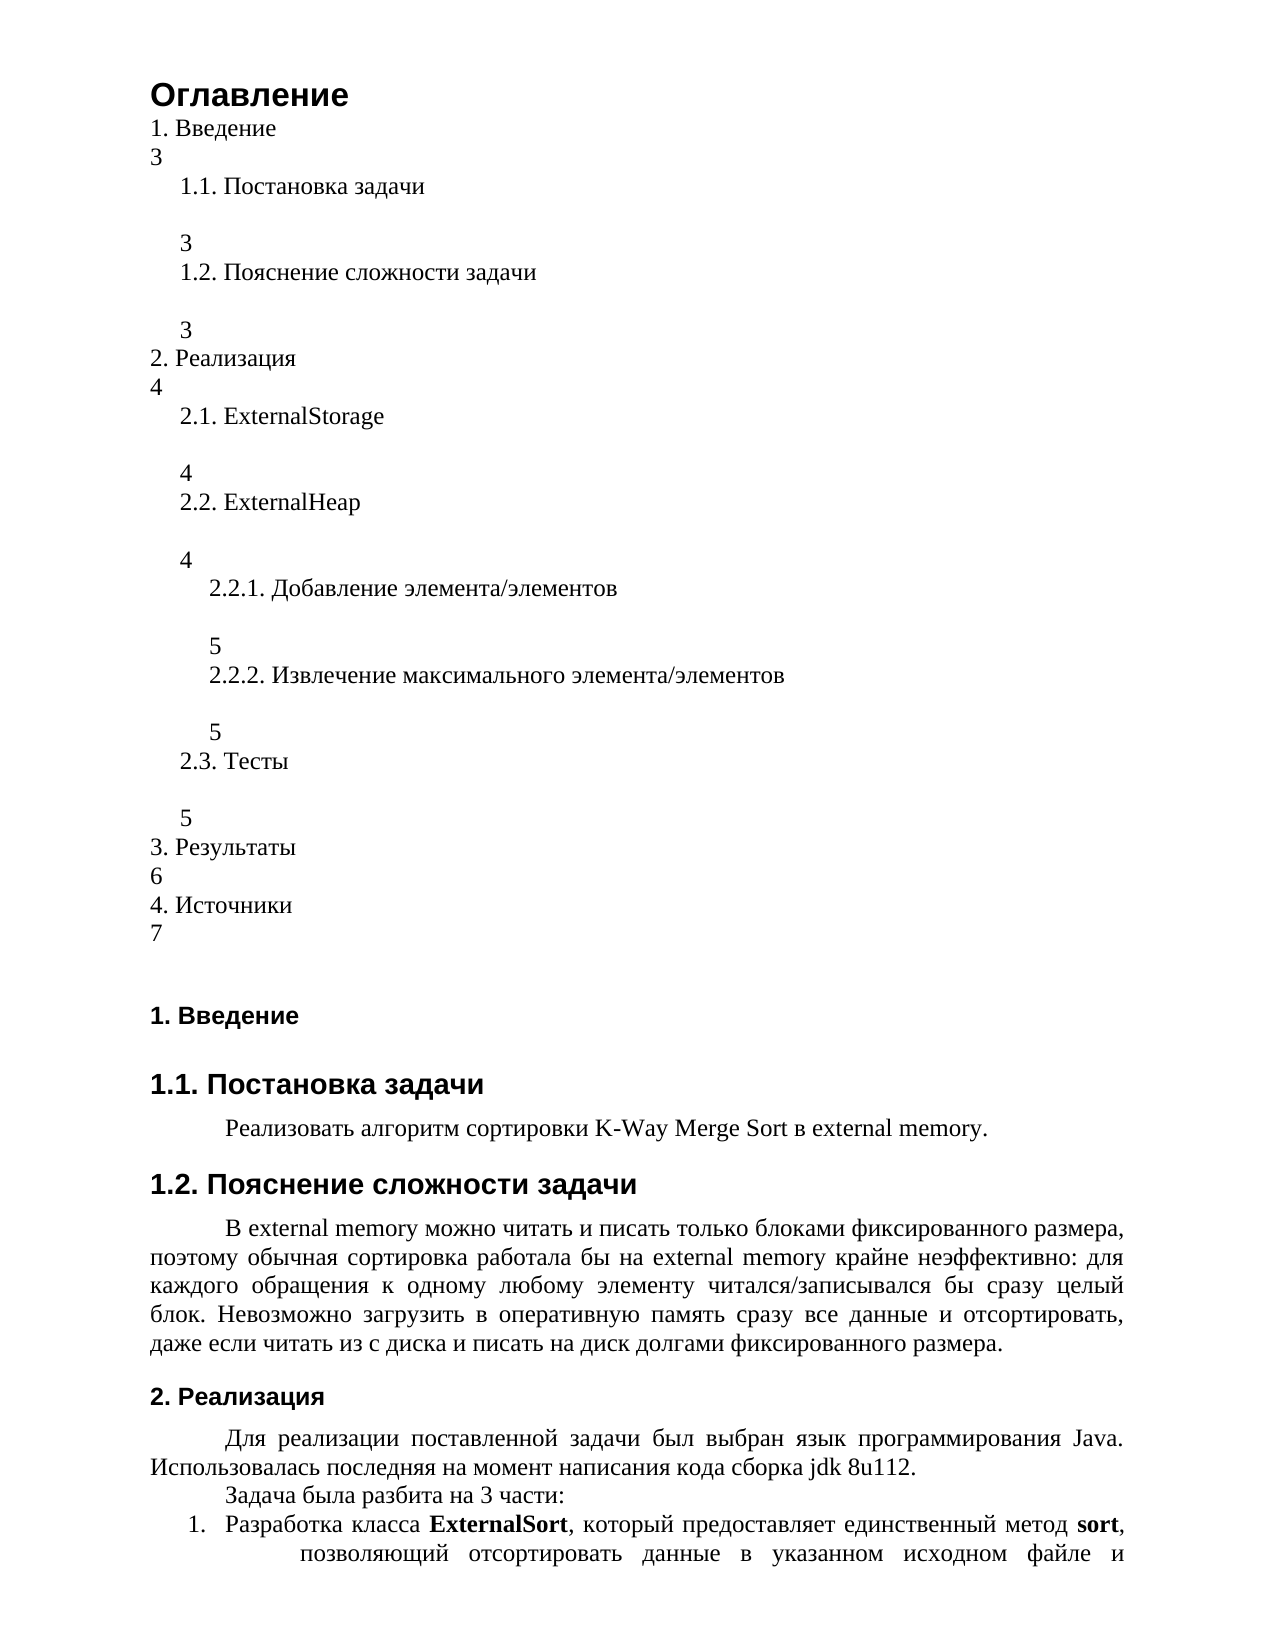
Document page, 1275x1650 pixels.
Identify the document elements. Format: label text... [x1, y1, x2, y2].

text 2.1. ExternalStorage 4 [179, 401, 1125, 487]
text Оглавление [150, 75, 1125, 113]
text 1.2. Пояснение сложности задачи 3 [179, 257, 1125, 343]
text 1.1. Постановка задачи [150, 1067, 1125, 1101]
text 1. Введение [150, 1001, 1125, 1030]
text Для реализации поставленной задачи был выбран язык программирования Java. Использовалась последняя на момент написания кода сборка jdk 8u112. [150, 1423, 1125, 1481]
text 4. Источники 7 [150, 890, 1125, 947]
text 2. Реализация 4 [150, 343, 1125, 401]
text Задача была разбита на 3 части: [150, 1481, 1125, 1509]
text 2.2.1. Добавление элемента/элементов 5 [209, 573, 1125, 660]
text 3. Результаты 6 [150, 832, 1125, 890]
text 1.2. Пояснение сложности задачи [150, 1167, 1125, 1201]
text 2.3. Тесты 5 [179, 746, 1125, 832]
text 1. Введение 3 [150, 113, 1125, 171]
text 1.1. Постановка задачи 3 [179, 171, 1125, 257]
text 2.2.2. Извлечение максимального элемента/элементов 5 [209, 660, 1125, 746]
text 2. Реализация [150, 1382, 1125, 1411]
text 2.2. ExternalHeap 4 [179, 487, 1125, 573]
text Реализовать алгоритм сортировки K-Way Merge Sort в external memory. [150, 1113, 1125, 1142]
list Разработка класса ExternalSort, который предоставляет единственный метод sort, позволяющий отсортировать данные в указанном исходном файле и [187, 1509, 1125, 1567]
text В external memory можно читать и писать только блоками фиксированного размера, поэтому обычная сортировка работала бы на external memory крайне неэффективно: для каждого обращения к одному любому элементу читался/записывался бы сразу целый блок. Невозможно загрузить в оперативную память сразу все данные и отсортировать, даже если читать из с диска и писать на диск долгами фиксированного размера. [150, 1213, 1125, 1357]
